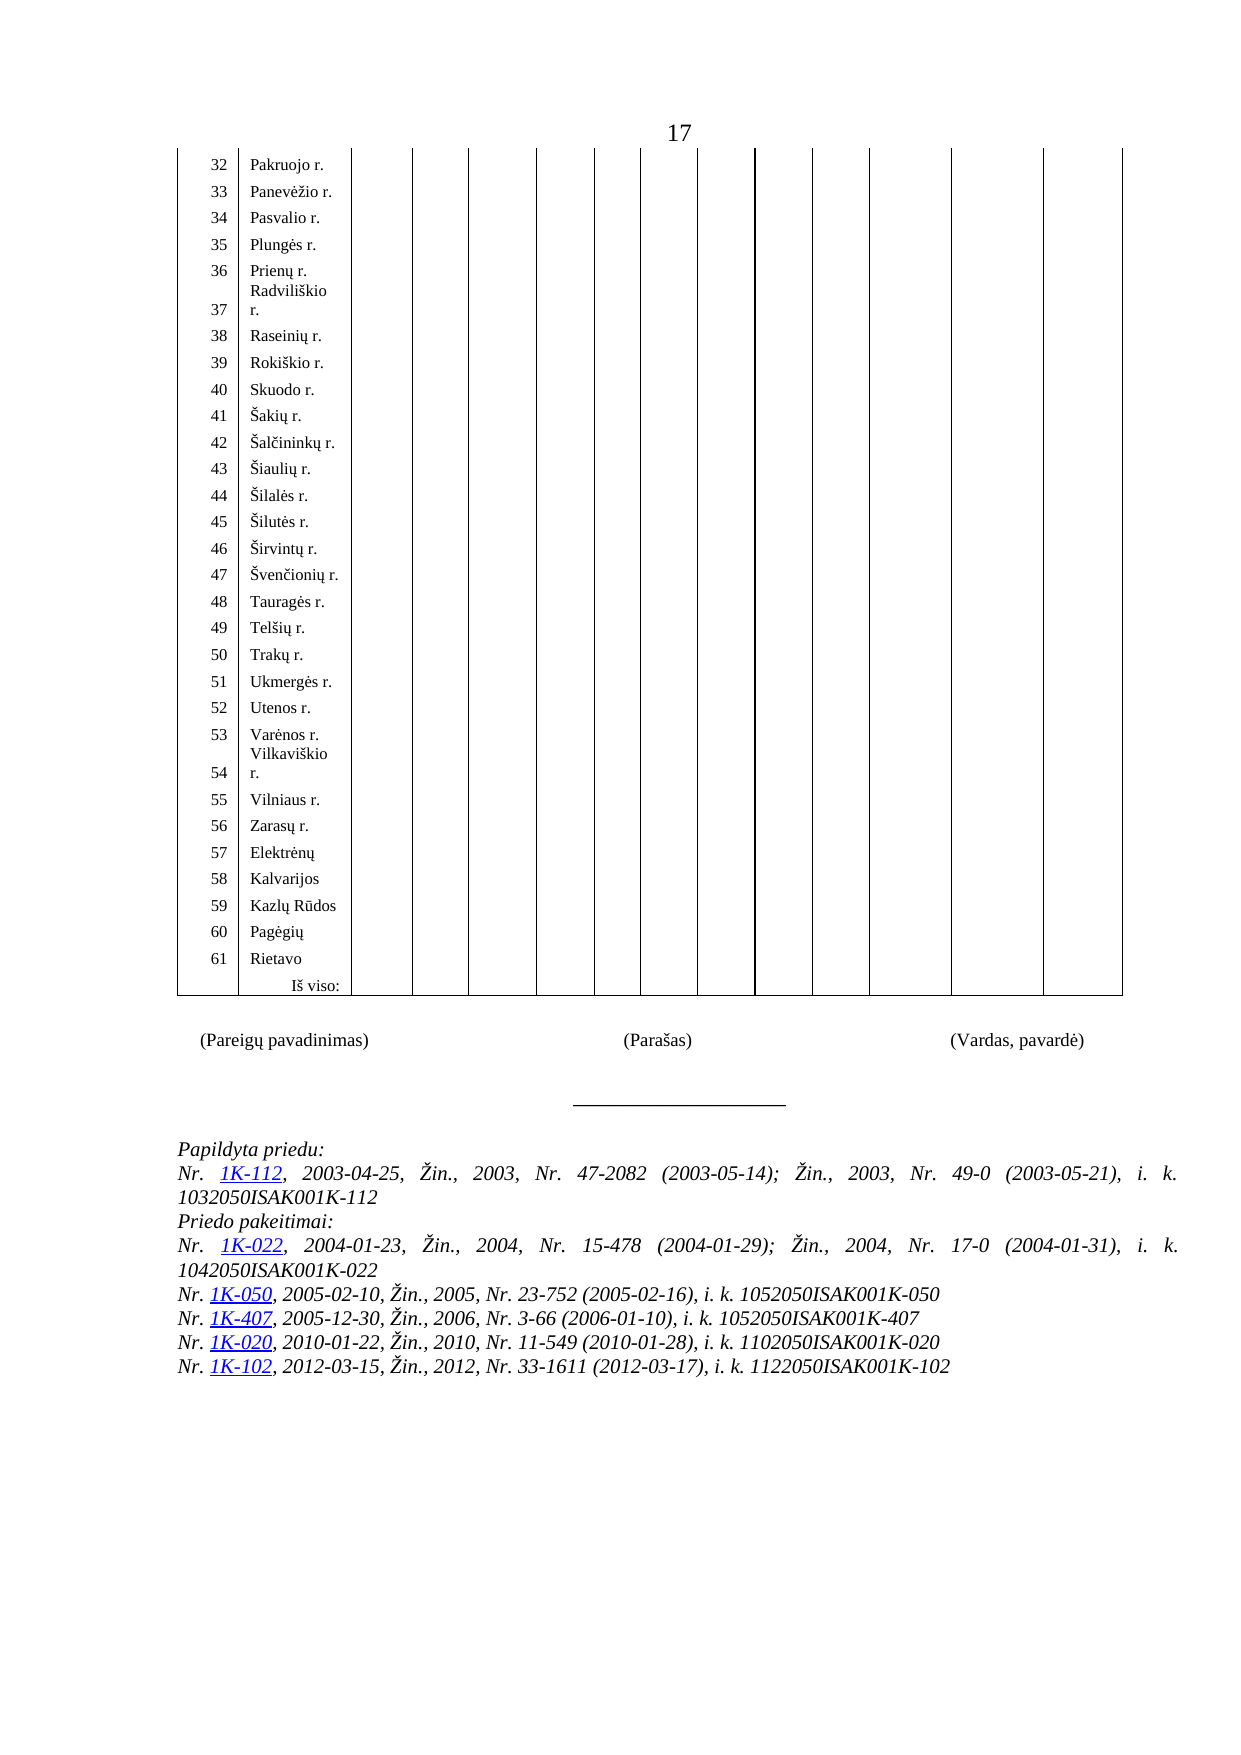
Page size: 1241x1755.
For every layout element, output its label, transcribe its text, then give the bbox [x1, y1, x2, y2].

table_cell [1044, 227, 1122, 254]
table_cell [352, 691, 412, 717]
table_cell [813, 558, 869, 584]
table_cell [537, 862, 594, 888]
table_cell [537, 664, 594, 691]
table_cell Panevėžio r. [239, 174, 351, 201]
table_cell [352, 862, 412, 888]
table_cell [595, 558, 640, 584]
table_cell [756, 505, 812, 531]
table_cell [469, 664, 536, 691]
table_cell [641, 717, 697, 744]
table_cell 41 [178, 399, 238, 425]
table_cell [1044, 717, 1122, 744]
table_cell [813, 399, 869, 425]
table_cell [469, 531, 536, 558]
table_cell [756, 638, 812, 664]
table_cell [352, 148, 412, 174]
table_cell [595, 478, 640, 505]
table_cell [698, 531, 754, 558]
table_cell [595, 148, 640, 174]
table_cell [537, 372, 594, 398]
table_cell [698, 558, 754, 584]
table_cell [952, 862, 1043, 888]
table_cell [413, 280, 468, 319]
table_cell [469, 835, 536, 862]
table_cell 51 [178, 664, 238, 691]
table_cell [952, 968, 1043, 994]
table_cell [641, 915, 697, 941]
table_cell [756, 968, 812, 994]
text Nr. 1K-022, 2004-01-23, Žin., 2004, Nr. 15-478 (2004-01-29); Žin., 2004, Nr. 17-0 (2004-01-31), i. k. 1042050ISAK001K-022 [177, 1233, 1181, 1282]
text Papildyta priedu: [177, 1137, 1181, 1161]
table_cell [1044, 345, 1122, 372]
table_cell [1044, 638, 1122, 664]
table_cell [698, 888, 754, 915]
table_cell [537, 227, 594, 254]
table_cell [813, 968, 869, 994]
table_cell Trakų r. [239, 638, 351, 664]
table_cell [870, 744, 951, 782]
table_cell 44 [178, 478, 238, 505]
table_cell [413, 558, 468, 584]
table_cell [952, 558, 1043, 584]
table_cell [469, 345, 536, 372]
table_cell [756, 345, 812, 372]
table_cell 43 [178, 452, 238, 478]
table_cell Šilutės r. [239, 505, 351, 531]
table_cell Varėnos r. [239, 717, 351, 744]
table_cell [537, 399, 594, 425]
table_cell [413, 345, 468, 372]
table_cell [1044, 425, 1122, 452]
table_cell [1044, 201, 1122, 227]
table_cell Elektrėnų [239, 835, 351, 862]
table_cell [641, 664, 697, 691]
table_cell Kazlų Rūdos [239, 888, 351, 915]
table_cell [813, 478, 869, 505]
table_cell Vilniaus r. [239, 782, 351, 809]
table_cell [352, 372, 412, 398]
table_cell [352, 452, 412, 478]
table_cell [1044, 968, 1122, 994]
table_cell [870, 691, 951, 717]
table_cell Kalvarijos [239, 862, 351, 888]
table_cell [413, 611, 468, 637]
table_cell [756, 148, 812, 174]
table_cell [698, 148, 754, 174]
table_header (Pareigų pavadinimas) [189, 1024, 553, 1051]
table_cell [352, 968, 412, 994]
table_cell [352, 280, 412, 319]
table_cell [352, 638, 412, 664]
table_cell [413, 531, 468, 558]
table_cell [756, 888, 812, 915]
table_cell [537, 809, 594, 835]
table_cell [413, 744, 468, 782]
table_cell [1044, 835, 1122, 862]
table_cell [352, 915, 412, 941]
table_cell [352, 584, 412, 611]
table_cell [537, 478, 594, 505]
table_cell Skuodo r. [239, 372, 351, 398]
table_cell [1044, 254, 1122, 280]
table_cell [413, 809, 468, 835]
table_cell [952, 201, 1043, 227]
table_cell [595, 862, 640, 888]
table_cell [595, 372, 640, 398]
table_cell 32 [178, 148, 238, 174]
table_cell [952, 782, 1043, 809]
table_cell 55 [178, 782, 238, 809]
table_cell [537, 201, 594, 227]
table_cell [469, 691, 536, 717]
table_cell Telšių r. [239, 611, 351, 637]
table_cell [813, 782, 869, 809]
table_cell [952, 888, 1043, 915]
table_cell [641, 638, 697, 664]
table_cell [352, 835, 412, 862]
table_cell [870, 345, 951, 372]
table_cell [641, 227, 697, 254]
table_cell [870, 505, 951, 531]
table_cell [469, 809, 536, 835]
table_cell Rietavo [239, 941, 351, 968]
table_cell 40 [178, 372, 238, 398]
table_cell [698, 452, 754, 478]
table_cell [595, 968, 640, 994]
table_cell [870, 280, 951, 319]
table_cell [641, 691, 697, 717]
table_header (Vardas, pavardė) [763, 1024, 1096, 1051]
table_cell [870, 531, 951, 558]
table_cell 57 [178, 835, 238, 862]
table_cell [537, 505, 594, 531]
table_cell [756, 809, 812, 835]
table_cell [352, 399, 412, 425]
table_cell [813, 664, 869, 691]
table_cell [870, 478, 951, 505]
table_cell [870, 915, 951, 941]
table_cell [813, 174, 869, 201]
table_cell [595, 888, 640, 915]
table_cell [813, 915, 869, 941]
table_cell [952, 941, 1043, 968]
table_cell [813, 638, 869, 664]
table_cell [756, 425, 812, 452]
table_cell [870, 862, 951, 888]
table_cell [537, 148, 594, 174]
table_cell [870, 809, 951, 835]
table_cell [413, 505, 468, 531]
table_cell [641, 148, 697, 174]
table_cell [469, 478, 536, 505]
table_cell Šalčininkų r. [239, 425, 351, 452]
table_cell [469, 638, 536, 664]
table_cell Švenčionių r. [239, 558, 351, 584]
table_cell [641, 941, 697, 968]
table_cell [352, 558, 412, 584]
table_cell [537, 584, 594, 611]
table_cell [413, 319, 468, 345]
table_cell [813, 888, 869, 915]
table_cell [595, 611, 640, 637]
table_cell [641, 478, 697, 505]
table_cell [756, 452, 812, 478]
table_cell [756, 319, 812, 345]
table_cell [641, 452, 697, 478]
table_cell [595, 941, 640, 968]
table_cell [641, 862, 697, 888]
table_cell [952, 478, 1043, 505]
table_cell [469, 888, 536, 915]
table_cell [698, 835, 754, 862]
table_cell [756, 717, 812, 744]
table_cell [595, 174, 640, 201]
table_cell [641, 399, 697, 425]
table_cell [469, 782, 536, 809]
table_cell [870, 611, 951, 637]
table_cell [595, 280, 640, 319]
table_cell [813, 319, 869, 345]
table_cell [352, 664, 412, 691]
table_cell [352, 174, 412, 201]
table_cell [756, 862, 812, 888]
text Priedo pakeitimai: [177, 1209, 1181, 1233]
table_cell [813, 717, 869, 744]
table_cell [641, 968, 697, 994]
table_cell [469, 372, 536, 398]
table_cell 56 [178, 809, 238, 835]
table_cell [537, 835, 594, 862]
table_cell [952, 452, 1043, 478]
table_cell [537, 782, 594, 809]
table_cell [595, 254, 640, 280]
table_cell [1044, 888, 1122, 915]
table_cell [641, 835, 697, 862]
table_cell [413, 835, 468, 862]
table_cell [698, 968, 754, 994]
table_cell [1044, 280, 1122, 319]
table_cell [756, 174, 812, 201]
table_cell [698, 744, 754, 782]
table_cell 48 [178, 584, 238, 611]
table_cell [870, 888, 951, 915]
table_cell Pakruojo r. [239, 148, 351, 174]
table_cell Šiaulių r. [239, 452, 351, 478]
table_cell [870, 584, 951, 611]
table_cell [1044, 399, 1122, 425]
table_cell [352, 717, 412, 744]
table_cell [595, 809, 640, 835]
table_cell 39 [178, 345, 238, 372]
table_cell [756, 254, 812, 280]
table_cell [698, 227, 754, 254]
table_cell [870, 319, 951, 345]
table_cell [595, 505, 640, 531]
table_cell [537, 558, 594, 584]
table_cell 47 [178, 558, 238, 584]
table_cell [537, 691, 594, 717]
table_cell [595, 717, 640, 744]
table_cell [952, 280, 1043, 319]
table_cell Vilkaviškio r. [239, 744, 351, 782]
table_cell [756, 915, 812, 941]
table_cell [870, 941, 951, 968]
table_cell [813, 835, 869, 862]
table_cell Širvintų r. [239, 531, 351, 558]
table_cell [413, 227, 468, 254]
table_cell Šakių r. [239, 399, 351, 425]
table_cell 59 [178, 888, 238, 915]
table_cell [413, 941, 468, 968]
table_cell [870, 782, 951, 809]
table_cell [595, 638, 640, 664]
table_cell [870, 227, 951, 254]
table_cell 35 [178, 227, 238, 254]
table_cell [469, 968, 536, 994]
table_cell [870, 717, 951, 744]
table_cell Raseinių r. [239, 319, 351, 345]
table_cell [352, 744, 412, 782]
table_cell Pasvalio r. [239, 201, 351, 227]
table_cell [413, 254, 468, 280]
table_cell [952, 505, 1043, 531]
table_cell [813, 254, 869, 280]
table_cell [352, 611, 412, 637]
table_cell [813, 227, 869, 254]
table_cell 36 [178, 254, 238, 280]
table_cell [698, 399, 754, 425]
table_cell [537, 345, 594, 372]
table_cell [352, 505, 412, 531]
table_cell [698, 201, 754, 227]
table_cell [537, 531, 594, 558]
table_cell [870, 664, 951, 691]
table_cell [595, 425, 640, 452]
table_cell [756, 280, 812, 319]
table_cell [1044, 558, 1122, 584]
table_cell [756, 201, 812, 227]
table_cell 61 [178, 941, 238, 968]
table_cell [413, 717, 468, 744]
table_cell [698, 915, 754, 941]
table_cell [641, 280, 697, 319]
table_cell [352, 345, 412, 372]
table_cell [756, 941, 812, 968]
table_cell [756, 835, 812, 862]
table_cell [413, 452, 468, 478]
table_cell [641, 809, 697, 835]
table_cell [469, 717, 536, 744]
table_cell [952, 372, 1043, 398]
table_cell [952, 174, 1043, 201]
table_cell [469, 505, 536, 531]
table_cell [1044, 452, 1122, 478]
table_cell [756, 372, 812, 398]
table_cell [813, 584, 869, 611]
table_cell [595, 744, 640, 782]
table_cell [537, 915, 594, 941]
table_cell [537, 744, 594, 782]
table_cell 38 [178, 319, 238, 345]
table_cell [870, 372, 951, 398]
table_cell [952, 531, 1043, 558]
table_cell [641, 254, 697, 280]
table_cell [469, 558, 536, 584]
table_cell [537, 425, 594, 452]
table_cell 33 [178, 174, 238, 201]
table_cell [413, 372, 468, 398]
table_cell [952, 399, 1043, 425]
table_cell [813, 809, 869, 835]
table_cell [813, 691, 869, 717]
table_cell 54 [178, 744, 238, 782]
text Nr. 1K-407, 2005-12-30, Žin., 2006, Nr. 3-66 (2006-01-10), i. k. 1052050ISAK001K-407 [177, 1306, 1181, 1330]
table_cell Radviliškio r. [239, 280, 351, 319]
table_cell [595, 227, 640, 254]
table_cell [952, 664, 1043, 691]
table_cell [813, 862, 869, 888]
table_cell [413, 664, 468, 691]
table_cell [756, 227, 812, 254]
table_cell [756, 558, 812, 584]
table_cell [952, 584, 1043, 611]
table_cell [813, 201, 869, 227]
table_cell [952, 254, 1043, 280]
table_cell [813, 425, 869, 452]
table_cell [537, 888, 594, 915]
table_cell [1044, 809, 1122, 835]
table_cell [469, 227, 536, 254]
table_cell [756, 584, 812, 611]
table_cell [952, 345, 1043, 372]
table_cell [952, 835, 1043, 862]
table_cell [756, 782, 812, 809]
table_cell [469, 254, 536, 280]
table_cell [178, 968, 238, 994]
text Nr. 1K-050, 2005-02-10, Žin., 2005, Nr. 23-752 (2005-02-16), i. k. 1052050ISAK001K-050 [177, 1282, 1181, 1306]
table_cell [469, 611, 536, 637]
table_cell [352, 888, 412, 915]
table_cell [469, 148, 536, 174]
table_cell [698, 862, 754, 888]
table_cell [698, 280, 754, 319]
table_cell Ukmergės r. [239, 664, 351, 691]
table_cell [1044, 611, 1122, 637]
table_cell [595, 531, 640, 558]
table_cell [1044, 584, 1122, 611]
table_cell 37 [178, 280, 238, 319]
table_cell 49 [178, 611, 238, 637]
table_cell [352, 227, 412, 254]
table_cell [698, 611, 754, 637]
table_cell [870, 201, 951, 227]
table_cell [698, 372, 754, 398]
table_cell Zarasų r. [239, 809, 351, 835]
table_cell Utenos r. [239, 691, 351, 717]
table_cell [641, 201, 697, 227]
table_cell [1044, 174, 1122, 201]
table_cell [352, 531, 412, 558]
table_cell [537, 611, 594, 637]
table_cell [595, 345, 640, 372]
table_cell [595, 201, 640, 227]
table_cell [641, 174, 697, 201]
table_cell [595, 664, 640, 691]
table_cell 52 [178, 691, 238, 717]
table_cell [595, 835, 640, 862]
table_cell [641, 558, 697, 584]
table_cell [641, 888, 697, 915]
table_cell Iš viso: [239, 968, 351, 994]
table_cell [595, 452, 640, 478]
table_cell [1044, 664, 1122, 691]
table_cell [595, 319, 640, 345]
table_cell [469, 862, 536, 888]
table_cell [813, 372, 869, 398]
table_cell [698, 941, 754, 968]
table_cell Prienų r. [239, 254, 351, 280]
table_cell [595, 399, 640, 425]
table_cell [756, 399, 812, 425]
table_cell [1044, 744, 1122, 782]
table_cell [1044, 478, 1122, 505]
table_cell [1044, 691, 1122, 717]
table_cell 53 [178, 717, 238, 744]
text Nr. 1K-102, 2012-03-15, Žin., 2012, Nr. 33-1611 (2012-03-17), i. k. 1122050ISAK001K-102 [177, 1354, 1181, 1378]
table_cell Rokiškio r. [239, 345, 351, 372]
table_cell [352, 425, 412, 452]
table_cell [952, 611, 1043, 637]
table_cell [1044, 941, 1122, 968]
table_cell [469, 941, 536, 968]
table_cell [537, 254, 594, 280]
table_cell [952, 319, 1043, 345]
text Nr. 1K-020, 2010-01-22, Žin., 2010, Nr. 11-549 (2010-01-28), i. k. 1102050ISAK001K-020 [177, 1330, 1181, 1354]
table_cell [641, 782, 697, 809]
table_cell [413, 782, 468, 809]
table_cell [641, 425, 697, 452]
table_cell [469, 584, 536, 611]
table_cell [870, 148, 951, 174]
text Nr. 1K-112, 2003-04-25, Žin., 2003, Nr. 47-2082 (2003-05-14); Žin., 2003, Nr. 49-0 (2003-05-21), i. k. 1032050ISAK001K-112 [177, 1161, 1181, 1209]
table_cell [870, 968, 951, 994]
table_cell [413, 862, 468, 888]
table_cell [641, 372, 697, 398]
table_cell [352, 319, 412, 345]
table_cell [1044, 862, 1122, 888]
table_cell [413, 148, 468, 174]
table_cell [813, 531, 869, 558]
table_cell [413, 691, 468, 717]
table_cell [641, 505, 697, 531]
table_cell [870, 558, 951, 584]
table_cell 42 [178, 425, 238, 452]
table_cell [469, 915, 536, 941]
table_cell [870, 452, 951, 478]
table_cell [698, 717, 754, 744]
table_cell [870, 638, 951, 664]
table_cell [698, 782, 754, 809]
table_cell [352, 941, 412, 968]
table_cell [698, 638, 754, 664]
table_cell [698, 691, 754, 717]
table_cell [813, 345, 869, 372]
table_cell [469, 319, 536, 345]
table_cell [813, 941, 869, 968]
table_cell [641, 319, 697, 345]
table_cell [469, 399, 536, 425]
table_cell [952, 227, 1043, 254]
table_cell [641, 345, 697, 372]
table_cell [756, 611, 812, 637]
table_cell [698, 478, 754, 505]
table_cell [756, 744, 812, 782]
table_cell [698, 584, 754, 611]
table_cell [413, 425, 468, 452]
table_cell [952, 717, 1043, 744]
table_cell [870, 174, 951, 201]
table_cell [413, 201, 468, 227]
table_cell [413, 915, 468, 941]
table_cell [537, 941, 594, 968]
table_cell [1044, 319, 1122, 345]
table_cell [870, 425, 951, 452]
table_cell 50 [178, 638, 238, 664]
table_cell [952, 638, 1043, 664]
table_cell [813, 744, 869, 782]
table_header (Parašas) [553, 1024, 763, 1051]
table_cell [352, 478, 412, 505]
table_cell [352, 809, 412, 835]
table_cell [698, 664, 754, 691]
table_cell [870, 835, 951, 862]
table_cell 58 [178, 862, 238, 888]
table_cell [469, 174, 536, 201]
table_cell [952, 148, 1043, 174]
table_cell [1044, 148, 1122, 174]
table_cell [413, 968, 468, 994]
table_cell [698, 254, 754, 280]
table_cell [756, 664, 812, 691]
table_cell [413, 478, 468, 505]
table_cell [813, 148, 869, 174]
table_cell [352, 254, 412, 280]
table_cell [813, 452, 869, 478]
table_cell [698, 809, 754, 835]
table_cell [469, 744, 536, 782]
table_cell [813, 505, 869, 531]
table_cell Šilalės r. [239, 478, 351, 505]
table_cell [952, 809, 1043, 835]
table_cell [641, 531, 697, 558]
table_cell [813, 611, 869, 637]
table_cell Tauragės r. [239, 584, 351, 611]
table_cell [641, 584, 697, 611]
table_cell [870, 399, 951, 425]
table_cell [413, 638, 468, 664]
text _________________ [177, 1080, 1181, 1108]
table_cell Pagėgių [239, 915, 351, 941]
table_cell [698, 174, 754, 201]
table_cell [870, 254, 951, 280]
table_cell [352, 201, 412, 227]
table_cell [952, 915, 1043, 941]
table_cell [698, 425, 754, 452]
table_cell [1044, 531, 1122, 558]
table_cell [641, 611, 697, 637]
table_cell [352, 782, 412, 809]
table_cell [698, 345, 754, 372]
table_cell [537, 452, 594, 478]
table_cell [469, 425, 536, 452]
table_cell [413, 174, 468, 201]
table_cell [1044, 782, 1122, 809]
table_cell [595, 915, 640, 941]
table_cell 46 [178, 531, 238, 558]
table_cell [595, 782, 640, 809]
table_cell [469, 280, 536, 319]
table_cell [537, 638, 594, 664]
table_cell [469, 452, 536, 478]
table_cell [756, 531, 812, 558]
table_cell 34 [178, 201, 238, 227]
table_cell 60 [178, 915, 238, 941]
table_cell [952, 691, 1043, 717]
table_cell [641, 744, 697, 782]
table_cell [952, 425, 1043, 452]
table_cell [813, 280, 869, 319]
table_cell [413, 888, 468, 915]
table_cell [595, 691, 640, 717]
table_cell [413, 584, 468, 611]
table_cell [537, 968, 594, 994]
table_cell [1044, 915, 1122, 941]
table_cell [469, 201, 536, 227]
table_cell [952, 744, 1043, 782]
table_cell [537, 717, 594, 744]
table_cell [1044, 372, 1122, 398]
table_cell [413, 399, 468, 425]
table_cell [756, 478, 812, 505]
table_cell [698, 505, 754, 531]
table_cell [537, 319, 594, 345]
table_cell [537, 280, 594, 319]
table_cell [756, 691, 812, 717]
table_cell Plungės r. [239, 227, 351, 254]
table_cell [595, 584, 640, 611]
table_cell [537, 174, 594, 201]
table_cell [1044, 505, 1122, 531]
table_cell 45 [178, 505, 238, 531]
table_cell [698, 319, 754, 345]
